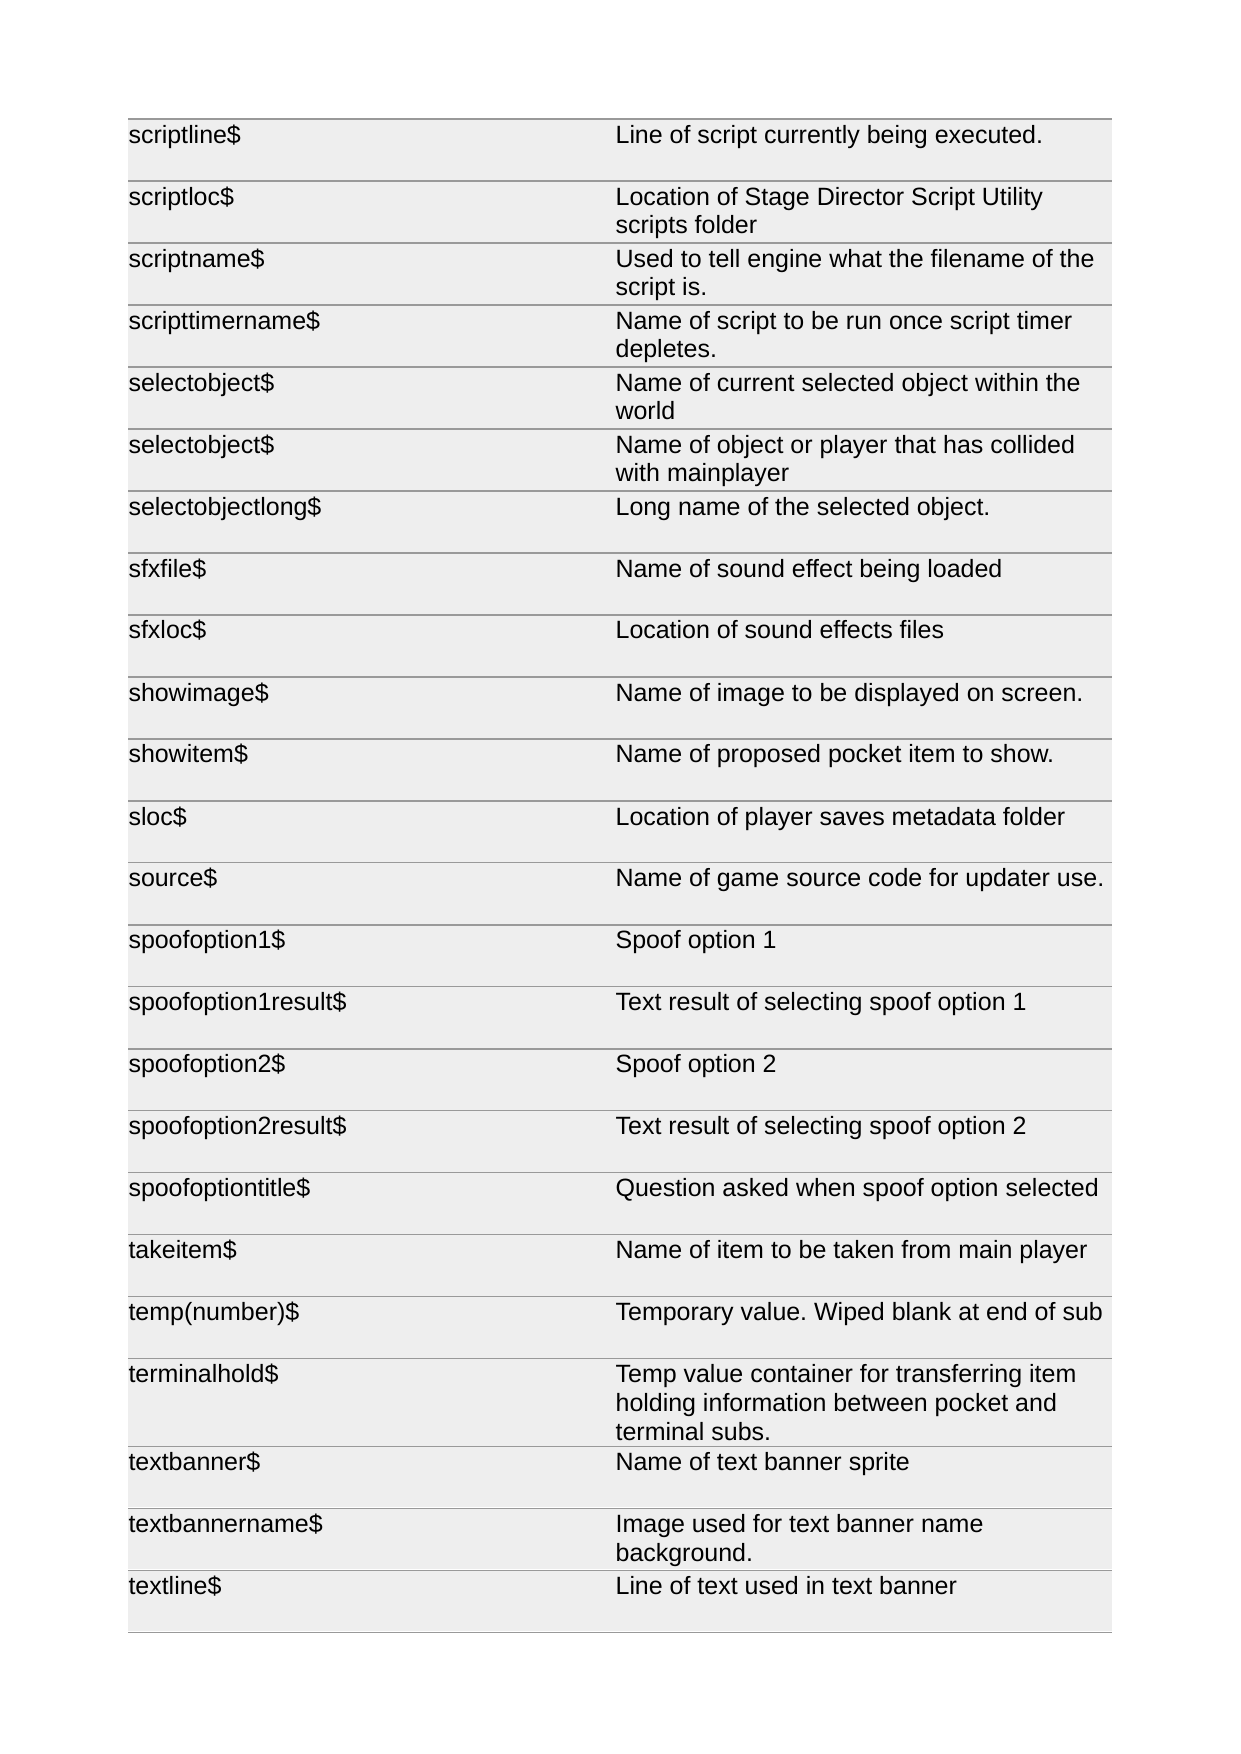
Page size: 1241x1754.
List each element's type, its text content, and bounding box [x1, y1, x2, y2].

table_cell spoofoption1result$ [128, 987, 615, 1048]
table_cell spoofoption2$ [128, 1050, 615, 1110]
table_cell source$ [128, 863, 615, 924]
table_cell Name of sound effect being loaded [615, 554, 1112, 614]
table_cell scriptline$ [128, 120, 615, 180]
table_cell Image used for text banner name background. [615, 1509, 1112, 1569]
table_cell Text result of selecting spoof option 1 [615, 987, 1112, 1048]
table_cell scriptname$ [128, 244, 615, 304]
table_cell sloc$ [128, 802, 615, 862]
table_cell textbanner$ [128, 1447, 615, 1507]
table_cell Temp value container for transferring item holding information between pocket and terminal subs. [615, 1359, 1112, 1446]
table_cell Name of item to be taken from main player [615, 1235, 1112, 1296]
table_cell selectobject$ [128, 368, 615, 428]
table_cell Temporary value. Wiped blank at end of sub [615, 1297, 1112, 1358]
table_cell selectobject$ [128, 430, 615, 490]
table_cell spoofoption2result$ [128, 1111, 615, 1172]
table_cell Line of text used in text banner [615, 1571, 1112, 1631]
table_cell Name of current selected object within the world [615, 368, 1112, 428]
table_cell sfxfile$ [128, 554, 615, 614]
table_cell Name of script to be run once script timer depletes. [615, 306, 1112, 366]
table_cell terminalhold$ [128, 1359, 615, 1446]
table_cell Name of proposed pocket item to show. [615, 740, 1112, 800]
table_cell Location of Stage Director Script Utility scripts folder [615, 182, 1112, 242]
table_cell textline$ [128, 1571, 615, 1631]
table_cell sfxloc$ [128, 616, 615, 676]
table_cell Text result of selecting spoof option 2 [615, 1111, 1112, 1172]
table_cell Location of sound effects files [615, 616, 1112, 676]
table_cell Name of object or player that has collided with mainplayer [615, 430, 1112, 490]
table_cell Long name of the selected object. [615, 492, 1112, 552]
table_cell Used to tell engine what the filename of the script is. [615, 244, 1112, 304]
table_cell scriptloc$ [128, 182, 615, 242]
table_cell Spoof option 1 [615, 926, 1112, 986]
table_cell scripttimername$ [128, 306, 615, 366]
table_cell temp(number)$ [128, 1297, 615, 1358]
table_cell Spoof option 2 [615, 1050, 1112, 1110]
table_cell takeitem$ [128, 1235, 615, 1296]
table_cell Name of image to be displayed on screen. [615, 678, 1112, 738]
table_cell textbannername$ [128, 1509, 615, 1569]
table_cell Location of player saves metadata folder [615, 802, 1112, 862]
table_cell Name of game source code for updater use. [615, 863, 1112, 924]
table_cell showimage$ [128, 678, 615, 738]
table_cell spoofoption1$ [128, 926, 615, 986]
table_cell Question asked when spoof option selected [615, 1173, 1112, 1234]
table_cell Name of text banner sprite [615, 1447, 1112, 1507]
table_cell selectobjectlong$ [128, 492, 615, 552]
table_cell Line of script currently being executed. [615, 120, 1112, 180]
table_cell spoofoptiontitle$ [128, 1173, 615, 1234]
table_cell showitem$ [128, 740, 615, 800]
